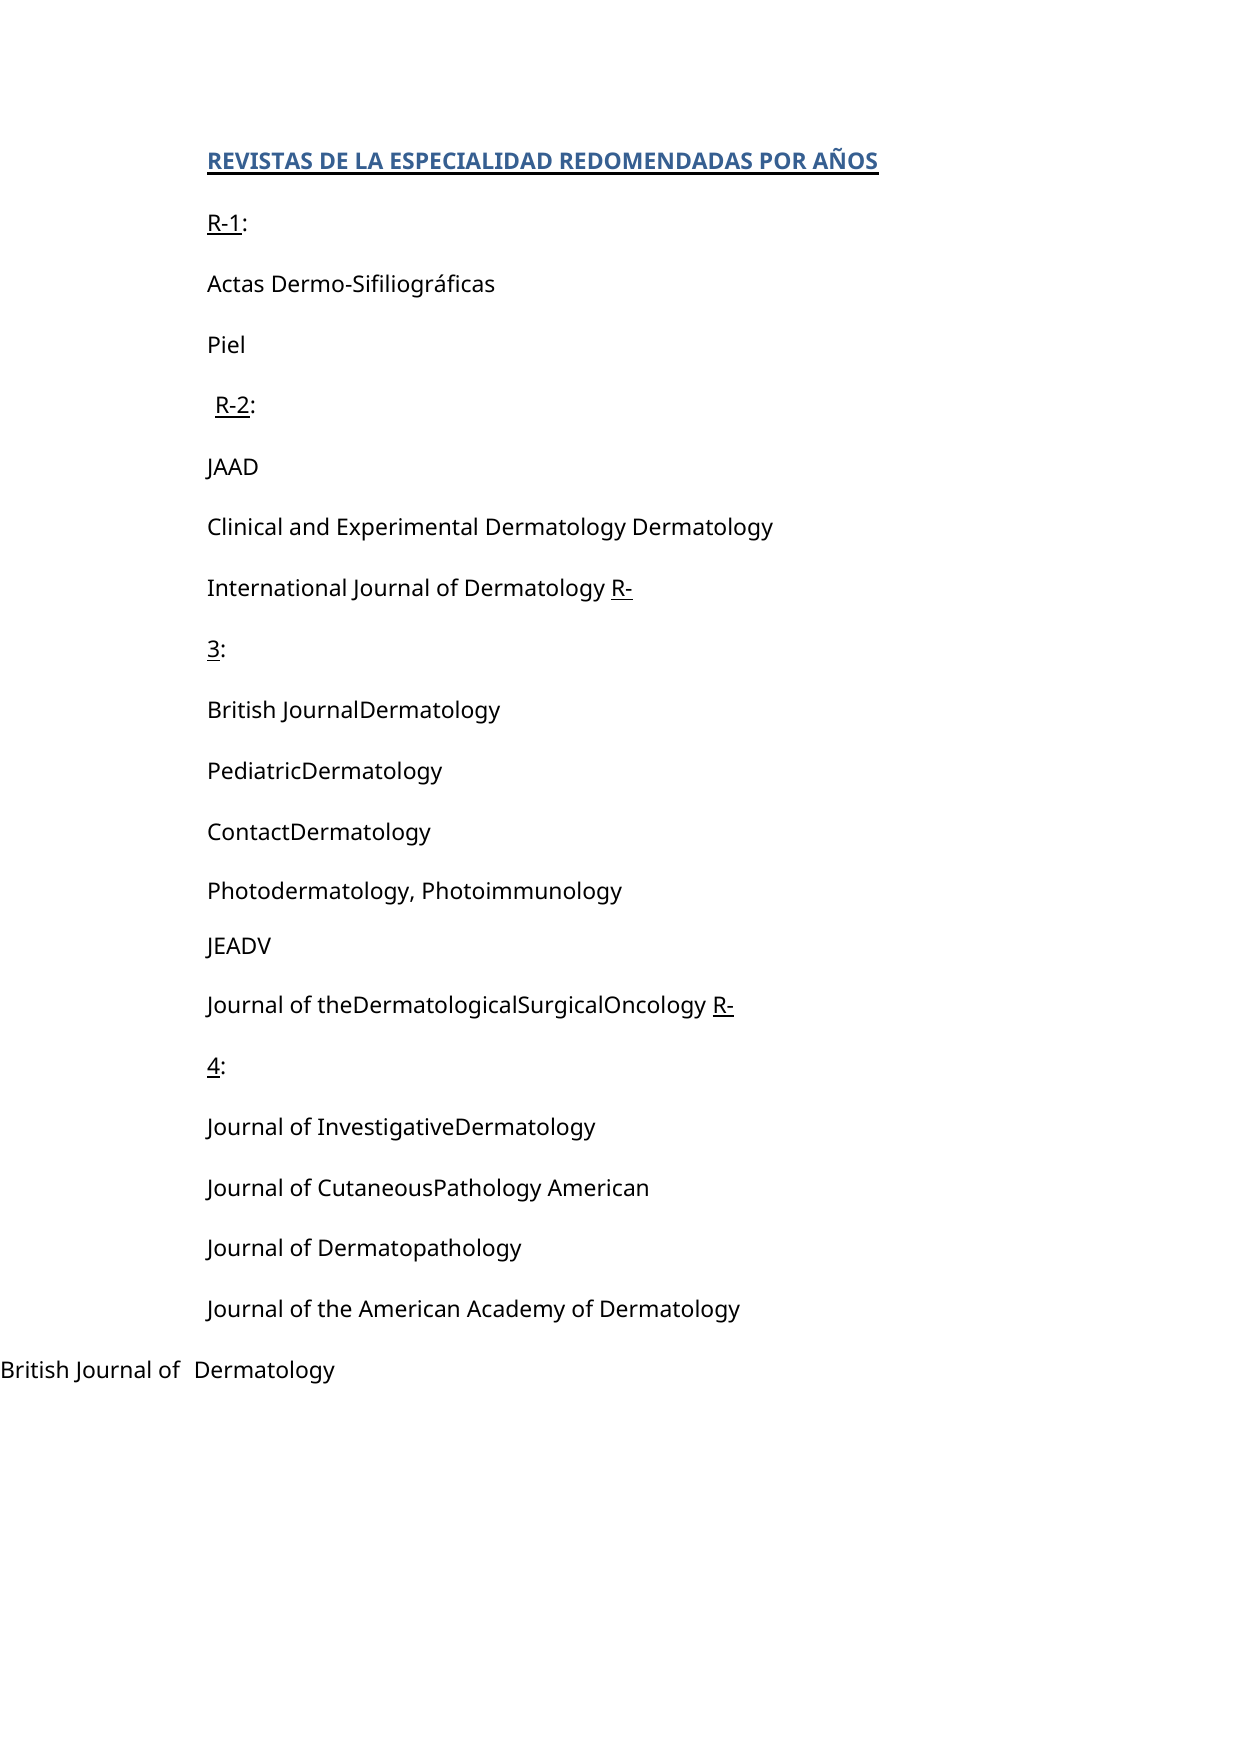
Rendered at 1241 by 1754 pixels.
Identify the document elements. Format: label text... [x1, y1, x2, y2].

text International Journal of Dermatology R-3: [207, 572, 641, 664]
text Piel [207, 328, 593, 360]
text R-1: [207, 206, 593, 238]
text Journal of theDermatologicalSurgicalOncology R-4: [207, 989, 737, 1081]
text R-2: [207, 389, 628, 421]
text Journal of InvestigativeDermatology Journal of CutaneousPathology American Journal of Dermatopathology [207, 1111, 668, 1264]
text British JournalDermatology PediatricDermatology ContactDermatology [207, 694, 548, 847]
text Clinical and Experimental Dermatology Dermatology [207, 511, 900, 543]
text Actas Dermo-Sifiliográficas [207, 267, 593, 299]
text REVISTAS DE LA ESPECIALIDAD REDOMENDADAS POR AÑOS [207, 145, 1240, 177]
text Journal of the American Academy of Dermatology [207, 1293, 782, 1324]
text British Journal of Dermatology [0, 1354, 1240, 1386]
text JEADV [207, 932, 1240, 960]
text JAAD [207, 450, 685, 482]
text Photodermatology, Photoimmunology [207, 877, 1240, 904]
